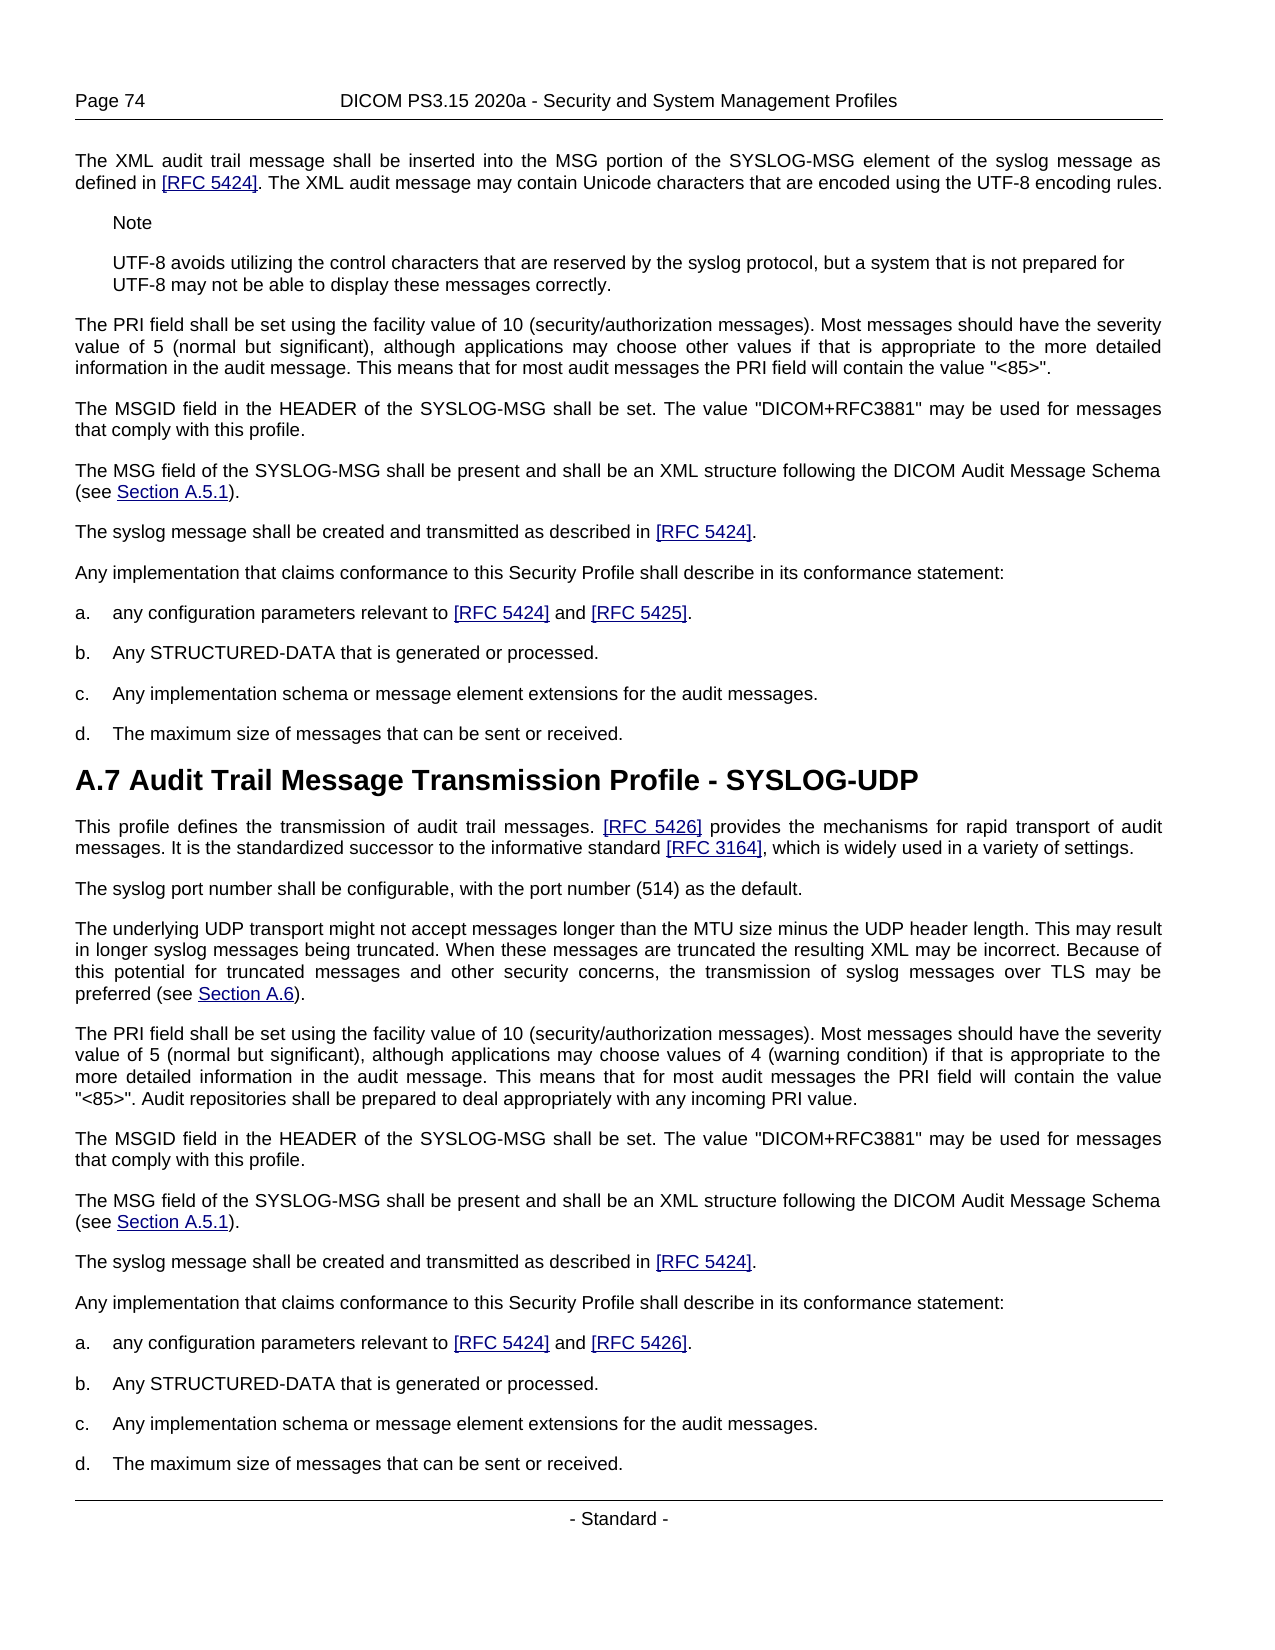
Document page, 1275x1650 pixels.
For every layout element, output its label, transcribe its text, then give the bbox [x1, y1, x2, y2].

text a. any configuration parameters relevant to [RFC 5424] and [RFC 5426]. [75, 1332, 1162, 1353]
text The syslog port number shall be configurable, with the port number (514) as the default. [75, 877, 1162, 899]
text d. The maximum size of messages that can be sent or received. [75, 723, 1162, 744]
text b. Any STRUCTURED-DATA that is generated or processed. [75, 1372, 1162, 1394]
text d. The maximum size of messages that can be sent or received. [75, 1453, 1162, 1474]
text The PRI field shall be set using the facility value of 10 (security/authorization messages). Most messages should have the severity value of 5 (normal but significant), although applications may choose other values if that is appropriate to the more detailed information in the audit message. This means that for most audit messages the PRI field will contain the value "<85>". [75, 314, 1162, 379]
text The MSGID field in the HEADER of the SYSLOG-MSG shall be set. The value "DICOM+RFC3881" may be used for messages that comply with this profile. [75, 397, 1162, 441]
text c. Any implementation schema or message element extensions for the audit messages. [75, 1413, 1162, 1434]
text The XML audit trail message shall be inserted into the MSG portion of the SYSLOG-MSG element of the syslog message as defined in [RFC 5424]. The XML audit message may contain Unicode characters that are encoded using the UTF-8 encoding rules. [75, 150, 1162, 193]
text The MSGID field in the HEADER of the SYSLOG-MSG shall be set. The value "DICOM+RFC3881" may be used for messages that comply with this profile. [75, 1128, 1162, 1171]
text b. Any STRUCTURED-DATA that is generated or processed. [75, 642, 1162, 664]
text Note [112, 212, 1125, 233]
text Any implementation that claims conformance to this Security Profile shall describe in its conformance statement: [75, 562, 1162, 583]
text Any implementation that claims conformance to this Security Profile shall describe in its conformance statement: [75, 1292, 1162, 1313]
text This profile defines the transmission of audit trail messages. [RFC 5426] provides the mechanisms for rapid transport of audit messages. It is the standardized successor to the informative standard [RFC 3164], which is widely used in a variety of settings. [75, 815, 1162, 858]
text The MSG field of the SYSLOG-MSG shall be present and shall be an XML structure following the DICOM Audit Message Schema (see Section A.5.1). [75, 459, 1162, 502]
text The MSG field of the SYSLOG-MSG shall be present and shall be an XML structure following the DICOM Audit Message Schema (see Section A.5.1). [75, 1189, 1162, 1233]
text The PRI field shall be set using the facility value of 10 (security/authorization messages). Most messages should have the severity value of 5 (normal but significant), although applications may choose values of 4 (warning condition) if that is appropriate to the more detailed information in the audit message. This means that for most audit messages the PRI field will contain the value "<85>". Audit repositories shall be prepared to deal appropriately with any incoming PRI value. [75, 1023, 1162, 1109]
text c. Any implementation schema or message element extensions for the audit messages. [75, 682, 1162, 704]
text UTF-8 avoids utilizing the control characters that are reserved by the syslog protocol, but a system that is not prepared for UTF-8 may not be able to display these messages correctly. [112, 252, 1125, 295]
text The syslog message shall be created and transmitted as described in [RFC 5424]. [75, 1251, 1162, 1273]
text A.7 Audit Trail Message Transmission Profile - SYSLOG-UDP [75, 763, 1162, 797]
text a. any configuration parameters relevant to [RFC 5424] and [RFC 5425]. [75, 602, 1162, 623]
text The syslog message shall be created and transmitted as described in [RFC 5424]. [75, 521, 1162, 543]
text The underlying UDP transport might not accept messages longer than the MTU size minus the UDP header length. This may result in longer syslog messages being truncated. When these messages are truncated the resulting XML may be incorrect. Because of this potential for truncated messages and other security concerns, the transmission of syslog messages over TLS may be preferred (see Section A.6). [75, 918, 1162, 1004]
